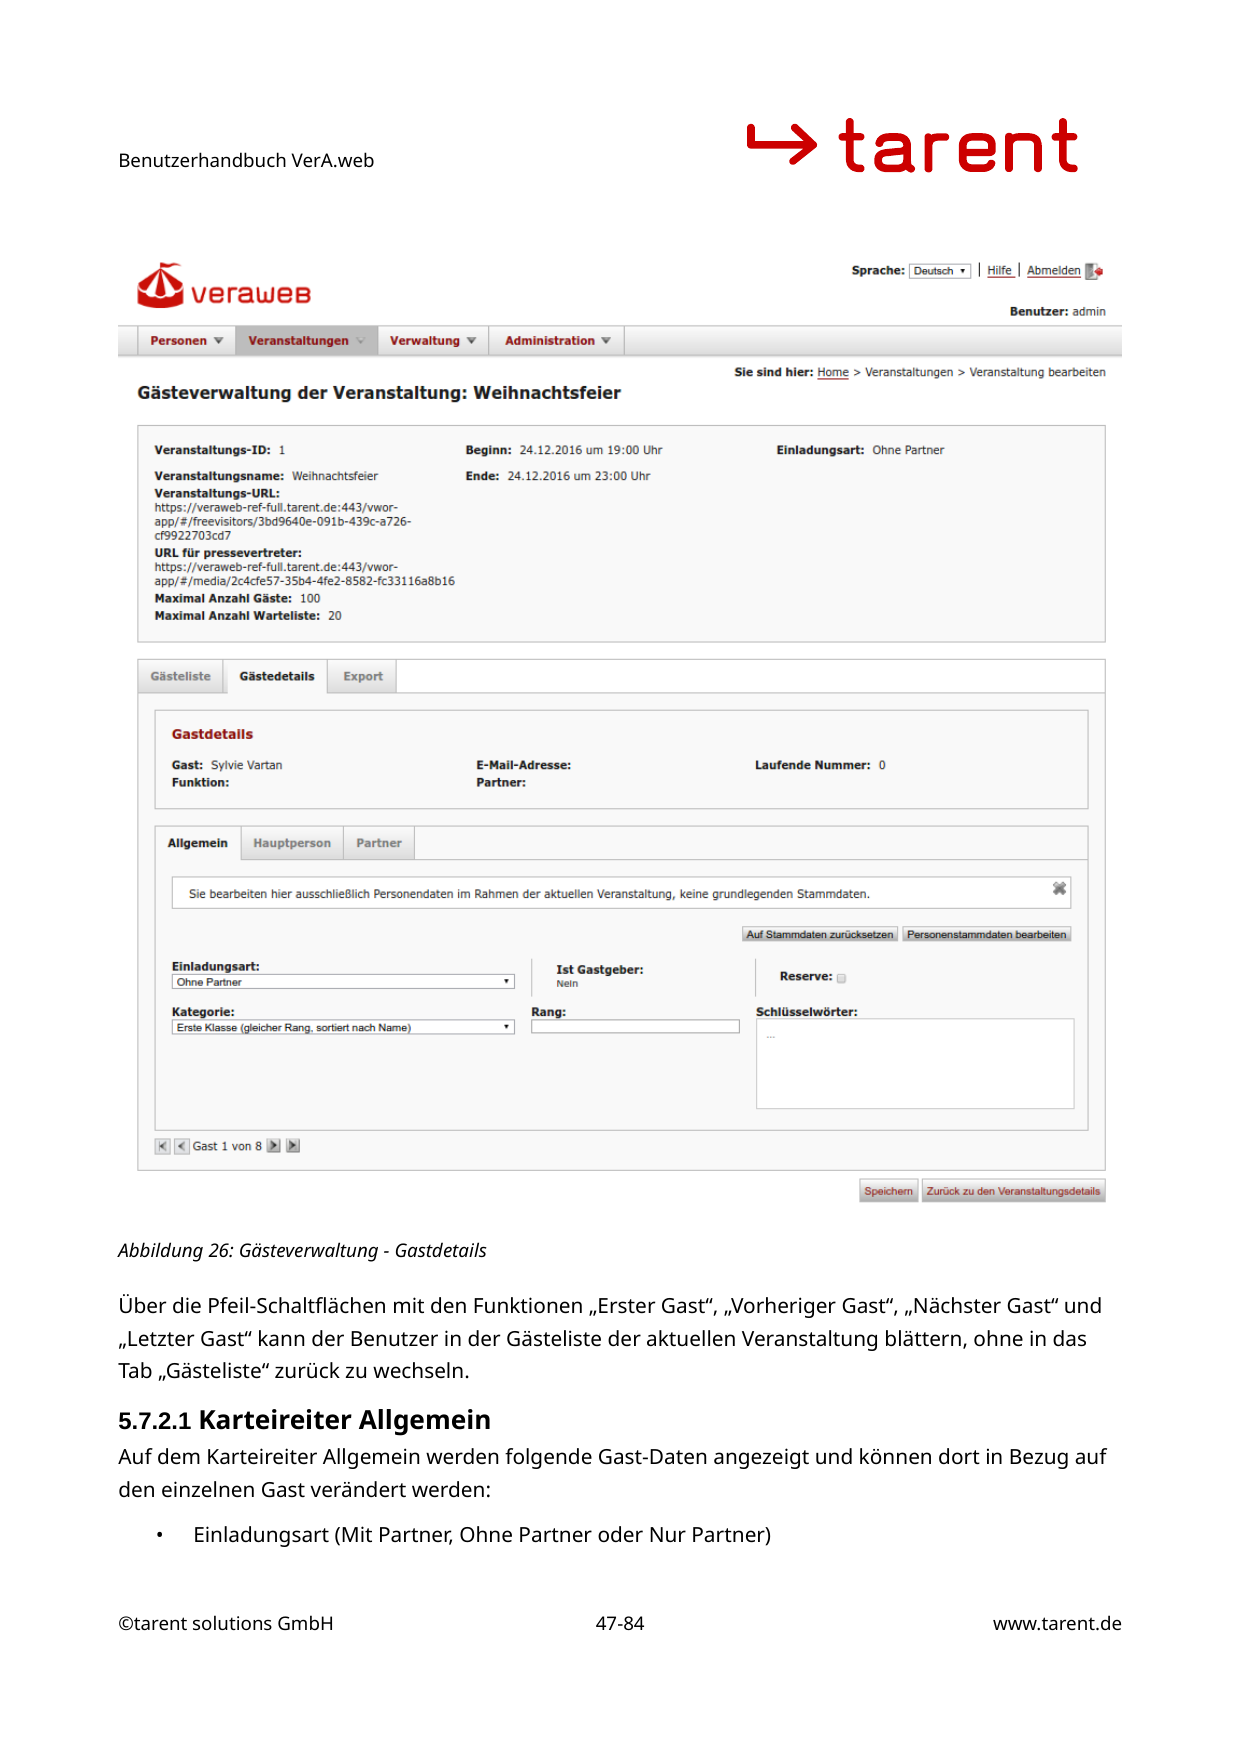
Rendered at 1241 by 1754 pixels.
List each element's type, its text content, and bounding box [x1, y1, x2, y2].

text Auf dem Karteireiter Allgemein werden folgende Gast-Daten angezeigt und können dort in Bezug auf den einzelnen Gast verändert werden: [118, 1442, 1122, 1503]
picture [118, 255, 1122, 1211]
text Abbildung 26: Gästeverwaltung - Gastdetails [118, 1211, 1122, 1263]
list Einladungsart (Mit Partner, Ohne Partner oder Nur Partner) [156, 1520, 1122, 1548]
text Über die Pfeil-Schaltflächen mit den Funktionen „Erster Gast“, „Vorheriger Gast“, „Nächster Gast“ und „Letzter Gast“ kann der Benutzer in der Gästeliste der aktuellen Veranstaltung blättern, ohne in das Tab „Gästeliste“ zurück zu wechseln. [118, 1263, 1122, 1385]
text [118, 232, 1122, 255]
subtitle Karteireiter Allgemein [118, 1401, 1122, 1437]
